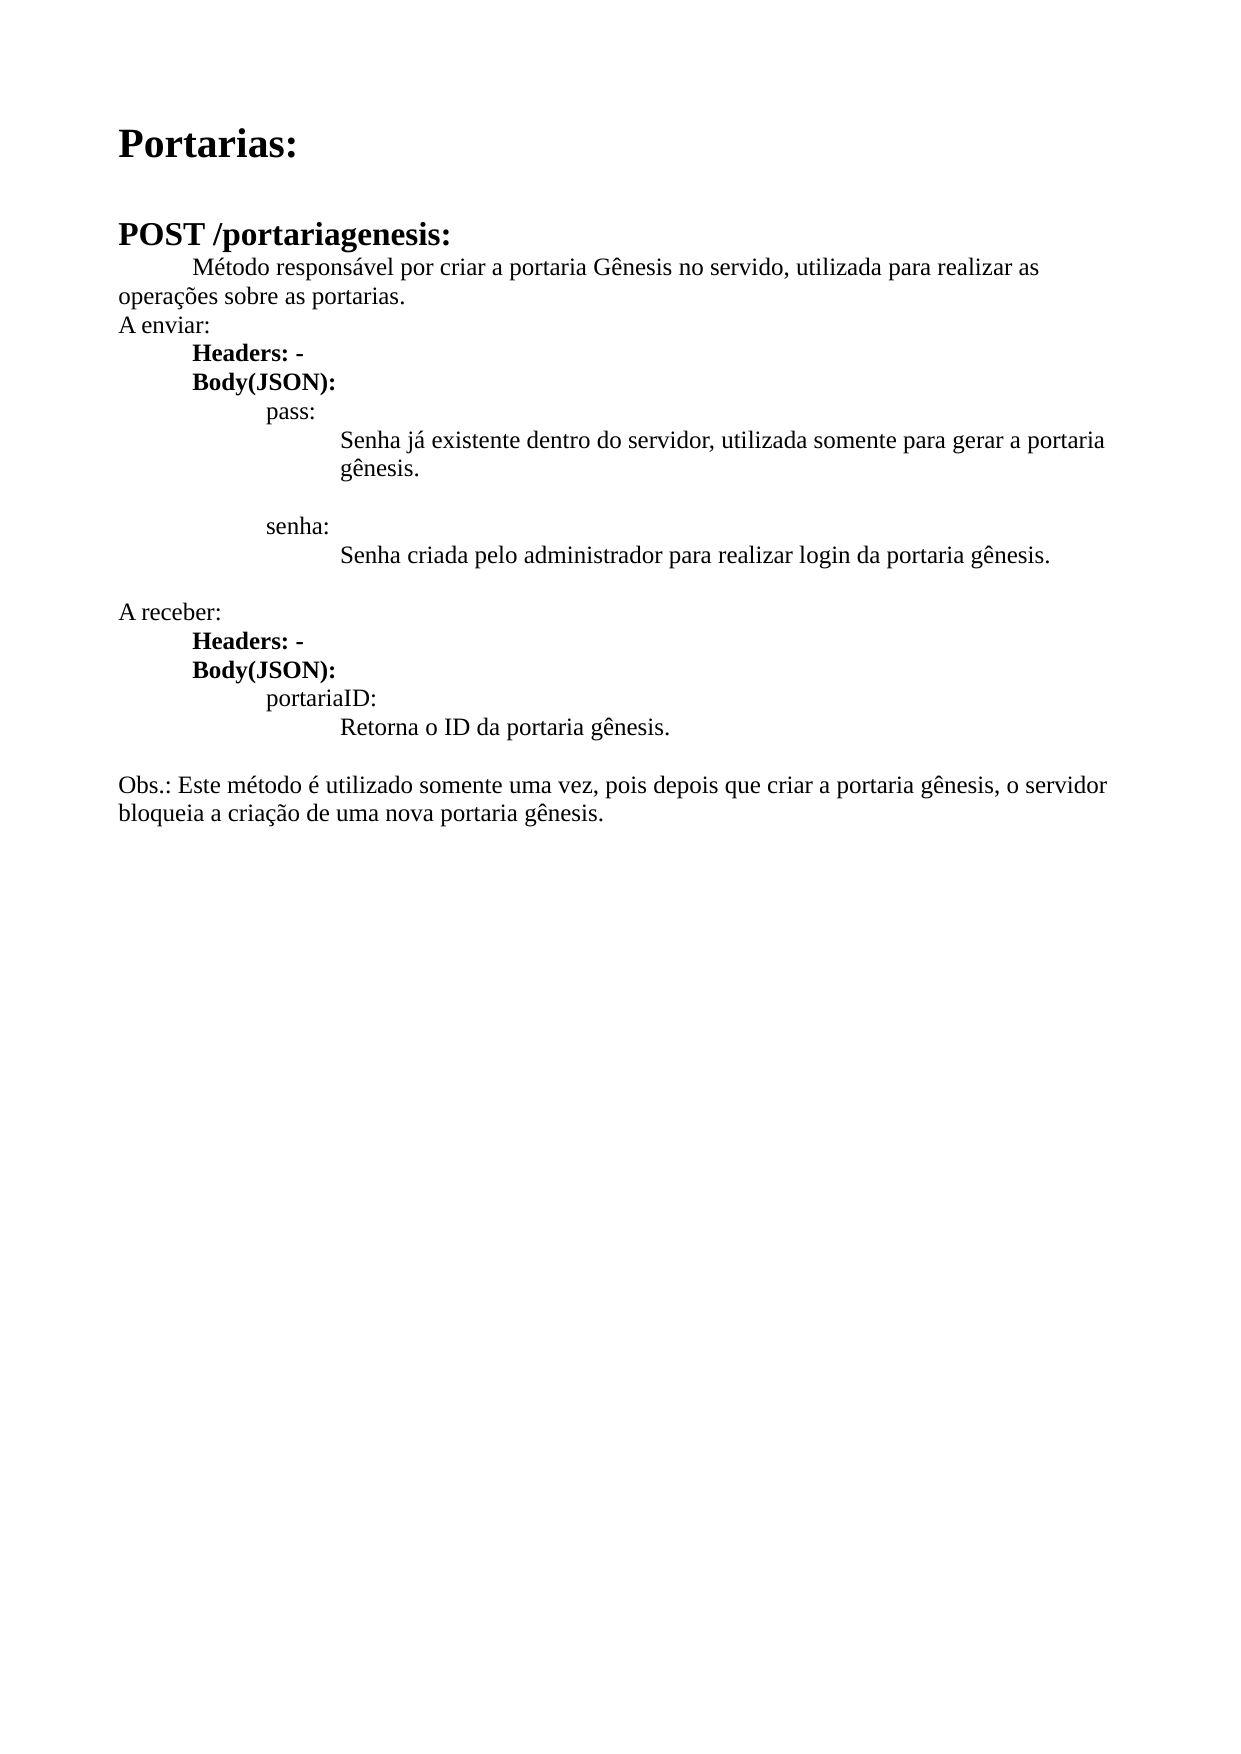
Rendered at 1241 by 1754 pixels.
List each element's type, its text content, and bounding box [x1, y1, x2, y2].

text Senha já existente dentro do servidor, utilizada somente para gerar a portaria gênesis. [118, 425, 1122, 482]
text Obs.: Este método é utilizado somente uma vez, pois depois que criar a portaria gênesis, o servidor bloqueia a criação de uma nova portaria gênesis. [118, 770, 1122, 827]
text pass: [118, 396, 1122, 425]
text Headers: - [118, 338, 1122, 367]
text Método responsável por criar a portaria Gênesis no servido, utilizada para realizar as operações sobre as portarias. [118, 252, 1122, 310]
text Senha criada pelo administrador para realizar login da portaria gênesis. [118, 540, 1122, 568]
text A enviar: [118, 310, 1122, 338]
text Body(JSON): [118, 655, 1122, 683]
text Retorna o ID da portaria gênesis. [118, 712, 1122, 741]
text Headers: - [118, 626, 1122, 655]
text senha: [118, 511, 1122, 540]
text Body(JSON): [118, 367, 1122, 396]
text A receber: [118, 597, 1122, 626]
text Portarias: [118, 118, 1122, 166]
text POST /portariagenesis: [118, 214, 1122, 252]
text portariaID: [118, 683, 1122, 712]
